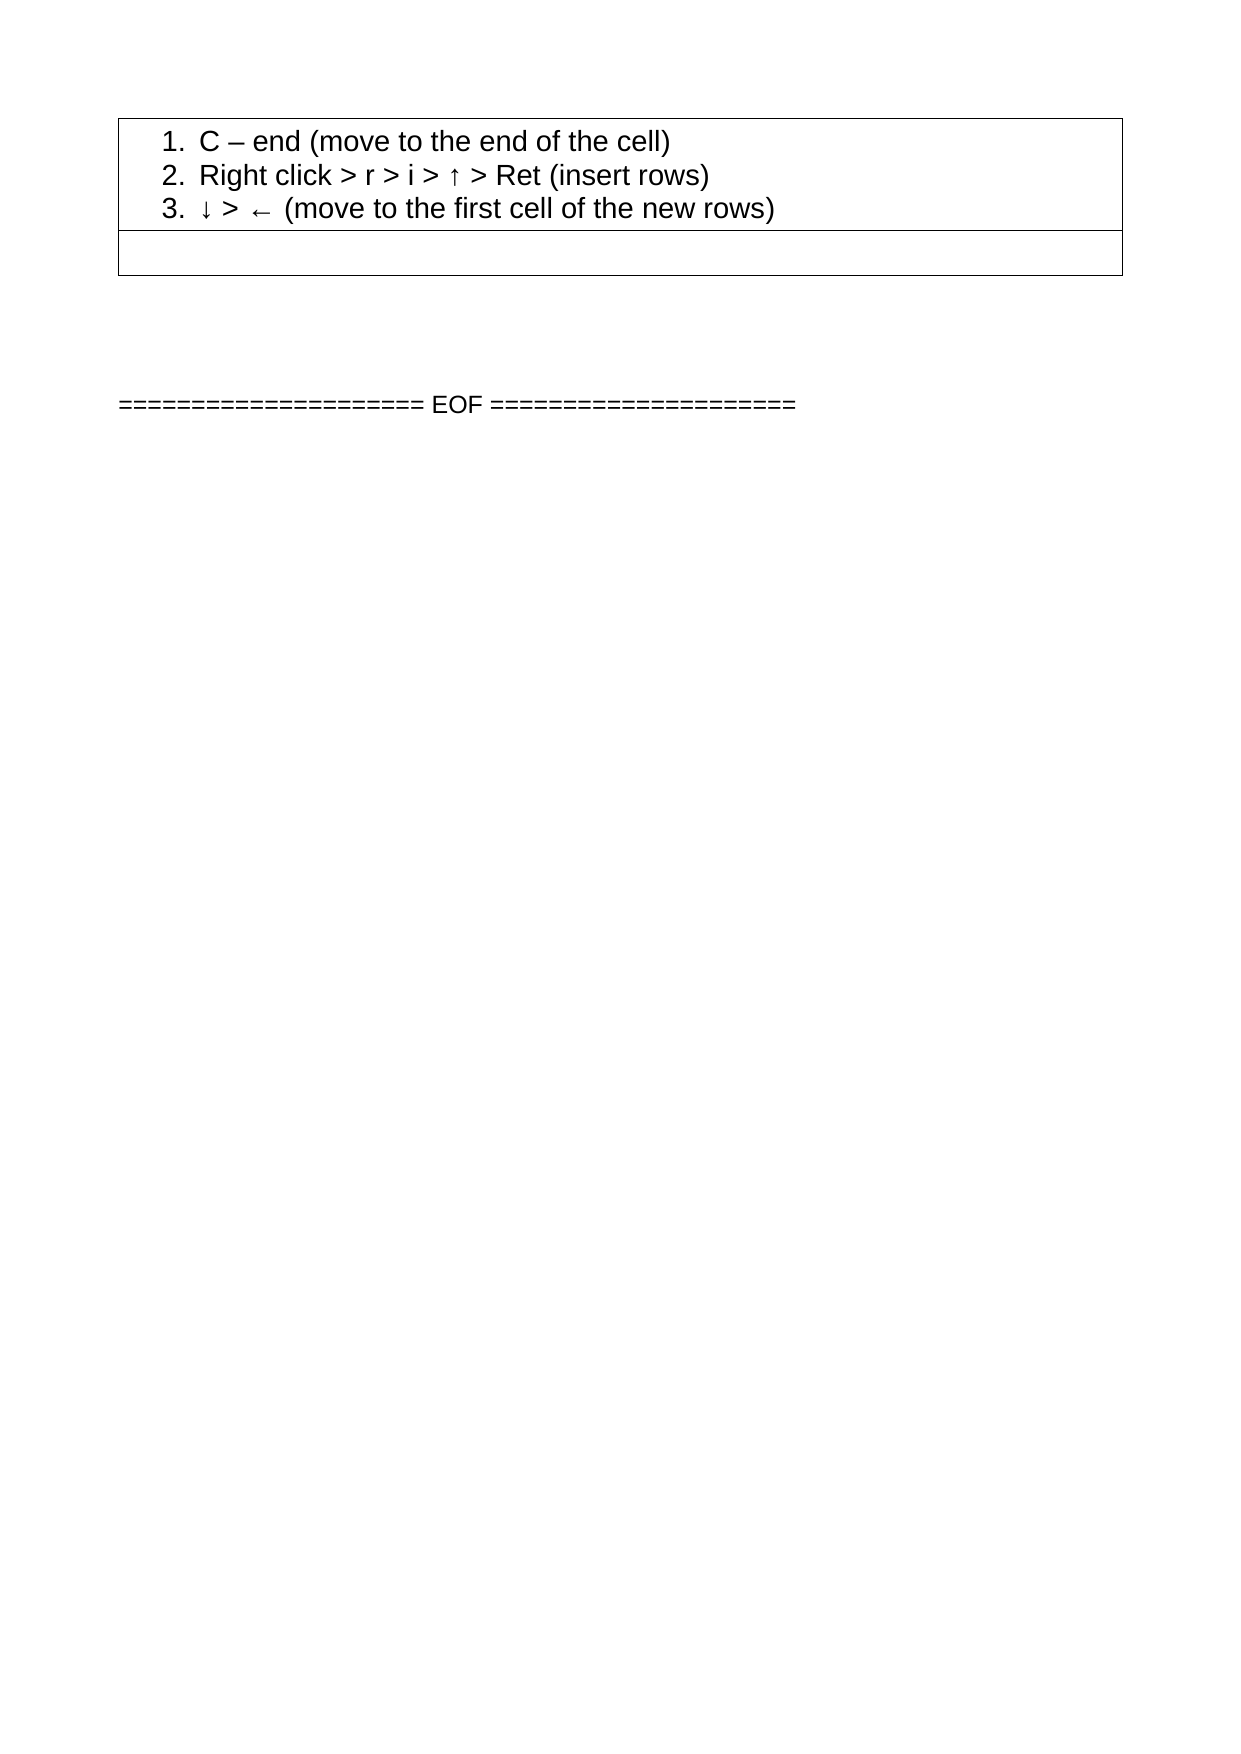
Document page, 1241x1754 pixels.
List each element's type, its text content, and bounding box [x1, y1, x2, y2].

table_cell [119, 231, 1122, 275]
text ===================== EOF ===================== [118, 391, 1122, 419]
table_header C – end (move to the end of the cell) Right click > r > i > ↑ > Ret (insert rows) ↓ > ← (move to the first cell of the new rows) [119, 119, 1122, 230]
